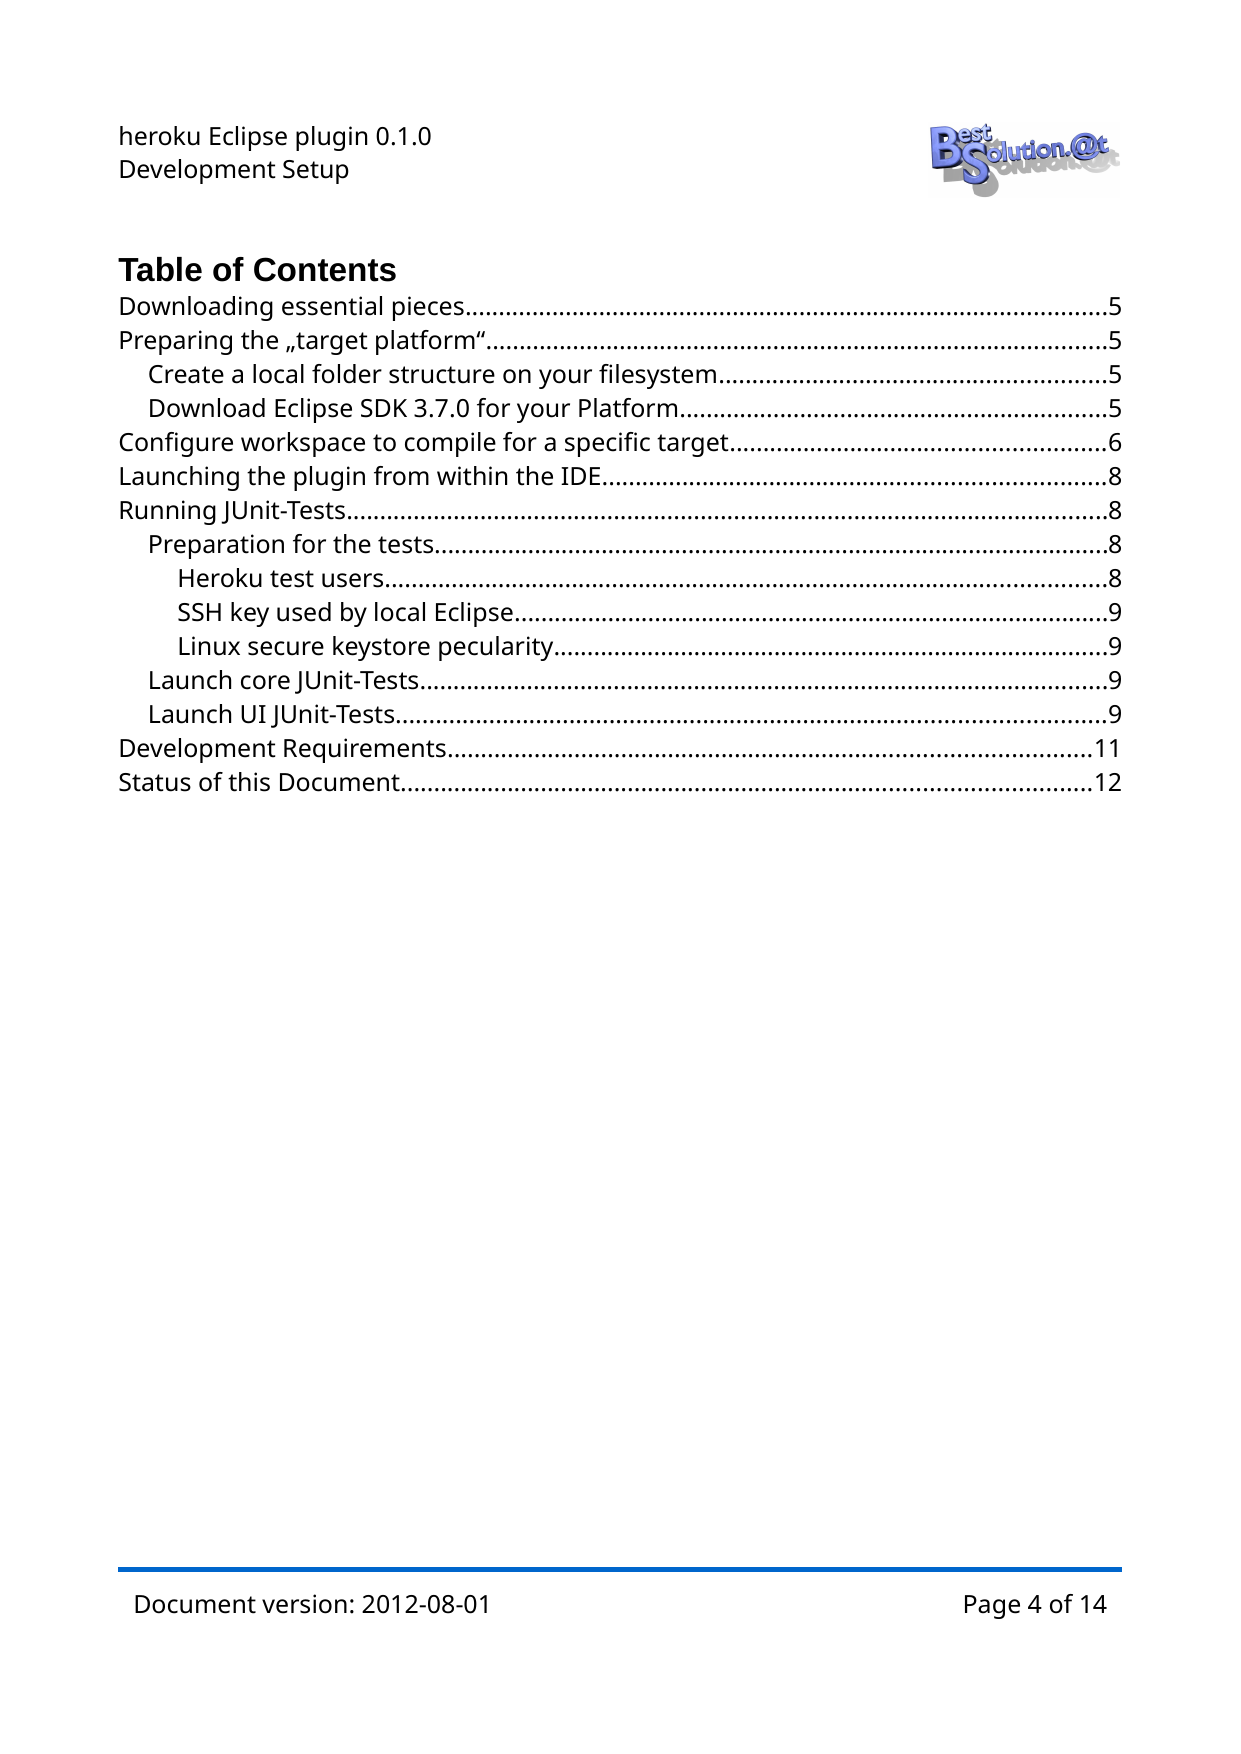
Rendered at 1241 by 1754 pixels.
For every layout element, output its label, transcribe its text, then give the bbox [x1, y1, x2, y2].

picture [928, 122, 1121, 198]
text Downloading essential pieces 5 [118, 288, 1122, 322]
text Running JUnit-Tests 8 [118, 493, 1122, 527]
text Heroku test users 8 [177, 561, 1122, 595]
subtitle Table of Contents [118, 250, 1122, 288]
text Development Requirements 11 [118, 731, 1122, 765]
text Configure workspace to compile for a specific target 6 [118, 424, 1122, 458]
text Launch UI JUnit-Tests 9 [148, 697, 1122, 731]
text Launching the plugin from within the IDE 8 [118, 458, 1122, 493]
text Launch core JUnit-Tests 9 [148, 663, 1122, 697]
text Status of this Document 12 [118, 765, 1122, 799]
text Download Eclipse SDK 3.7.0 for your Platform 5 [148, 390, 1122, 424]
text Preparation for the tests 8 [148, 527, 1122, 561]
text Create a local folder structure on your filesystem 5 [148, 356, 1122, 390]
text Linux secure keystore pecularity 9 [177, 629, 1122, 663]
text SSH key used by local Eclipse 9 [177, 595, 1122, 629]
text Preparing the „target platform“ 5 [118, 322, 1122, 356]
